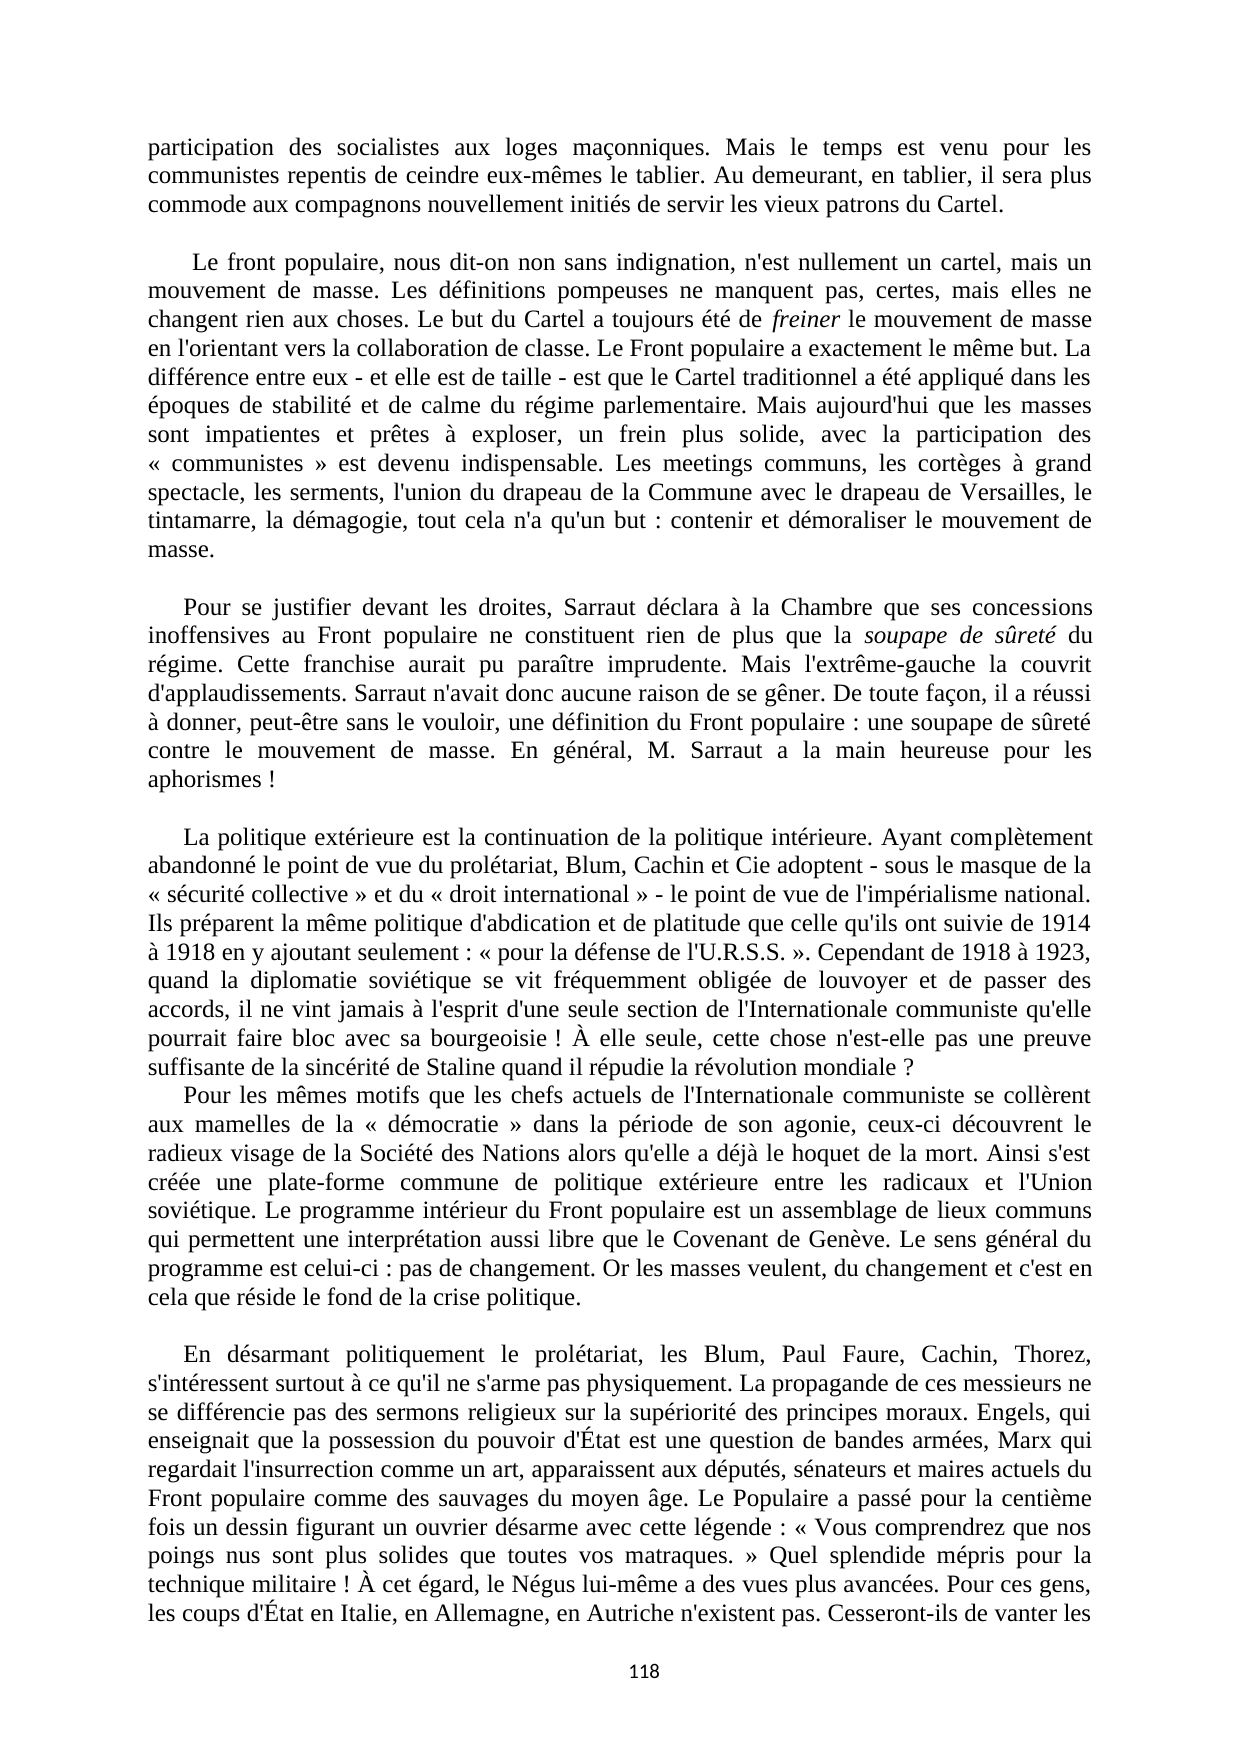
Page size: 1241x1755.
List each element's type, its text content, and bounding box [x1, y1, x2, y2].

text En désarmant politiquement le prolétariat, les Blum, Paul Faure, Cachin, Thorez, s'intéressent surtout à ce qu'il ne s'arme pas physiquement. La propagande de ces messieurs ne se différencie pas des sermons religieux sur la supériorité des principes moraux. Engels, qui enseignait que la possession du pouvoir d'État est une question de bandes armées, Marx qui regardait l'insurrection comme un art, apparaissent aux députés, sénateurs et maires actuels du Front populaire comme des sauvages du moyen âge. Le Populaire a passé pour la centième fois un dessin figurant un ouvrier désarme avec cette légende : « Vous comprendrez que nos poings nus sont plus soli­des que toutes vos matraques. » Quel splendide mépris pour la technique militaire ! À cet égard, le Négus lui-même a des vues plus avancées. Pour ces gens, les coups d'État en Italie, en Allemagne, en Autriche n'existent pas. Cesseront-ils de vanter les [148, 1339, 1093, 1627]
text La politique extérieure est la continuation de la politique intérieure. Ayant com­plè­tement abandonné le point de vue du prolétariat, Blum, Cachin et Cie adoptent - sous le masque de la « sécurité collective » et du « droit international » - le point de vue de l'impérialisme national. Ils préparent la même politique d'abdication et de platitude que celle qu'ils ont suivie de 1914 à 1918 en y ajoutant seulement : « pour la défense de l'U.R.S.S. ». Cependant de 1918 à 1923, quand la diplomatie soviétique se vit fréquemment obligée de louvoyer et de passer des accords, il ne vint jamais à l'esprit d'une seule section de l'Internationale communiste qu'elle pourrait faire bloc avec sa bourgeoisie ! À elle seule, cette chose n'est-elle pas une preuve suffisante de la sincérité de Staline quand il répudie la révolution mondiale ? [148, 822, 1093, 1080]
text Pour se justifier devant les droites, Sarraut déclara à la Chambre que ses conces­sions inoffensives au Front populaire ne constituent rien de plus que la soupape de sûreté du régime. Cette franchise aurait pu paraître imprudente. Mais l'extrême-gauche la couvrit d'applaudissements. Sarraut n'avait donc aucune raison de se gêner. De toute façon, il a réussi à donner, peut-être sans le vouloir, une définition du Front populaire : une soupape de sûreté contre le mouvement de masse. En général, M. Sarraut a la main heureuse pour les aphorismes ! [148, 592, 1093, 793]
text Pour les mêmes motifs que les chefs actuels de l'Internationale communiste se collèrent aux mamelles de la « démocratie » dans la période de son agonie, ceux-ci découvrent le radieux visage de la Société des Nations alors qu'elle a déjà le hoquet de la mort. Ainsi s'est créée une plate-forme com­­mune de politique extérieure entre les radicaux et l'Union soviétique. Le pro­gram­me intérieur du Front populaire est un assemblage de lieux communs qui permettent une interprétation aussi libre que le Covenant de Genève. Le sens général du programme est celui-ci : pas de changement. Or les masses veulent, du change­ment et c'est en cela que réside le fond de la crise politique. [148, 1080, 1093, 1310]
text partici­pation des socialistes aux loges maçonniques. Mais le temps est venu pour les communistes repentis de ceindre eux-mêmes le tablier. Au demeurant, en tablier, il sera plus commode aux compagnons nouvellement initiés de servir les vieux patrons du Cartel. [148, 132, 1093, 218]
text Le front populaire, nous dit-on non sans indignation, n'est nullement un cartel, mais un mouvement de masse. Les définitions pompeuses ne manquent pas, certes, mais elles ne changent rien aux choses. Le but du Cartel a toujours été de freiner le mouvement de masse en l'orientant vers la collaboration de classe. Le Front populaire a exactement le même but. La différence entre eux - et elle est de taille - est que le Cartel traditionnel a été appliqué dans les époques de stabilité et de calme du régime parlementaire. Mais aujourd'hui que les masses sont impatientes et prêtes à exploser, un frein plus solide, avec la participation des « communistes » est devenu indispen­sable. Les meetings communs, les cortèges à grand spectacle, les ser­ments, l'union du drapeau de la Commune avec le drapeau de Versailles, le tinta­mar­re, la démagogie, tout cela n'a qu'un but : contenir et démoraliser le mouvement de masse. [148, 247, 1093, 563]
